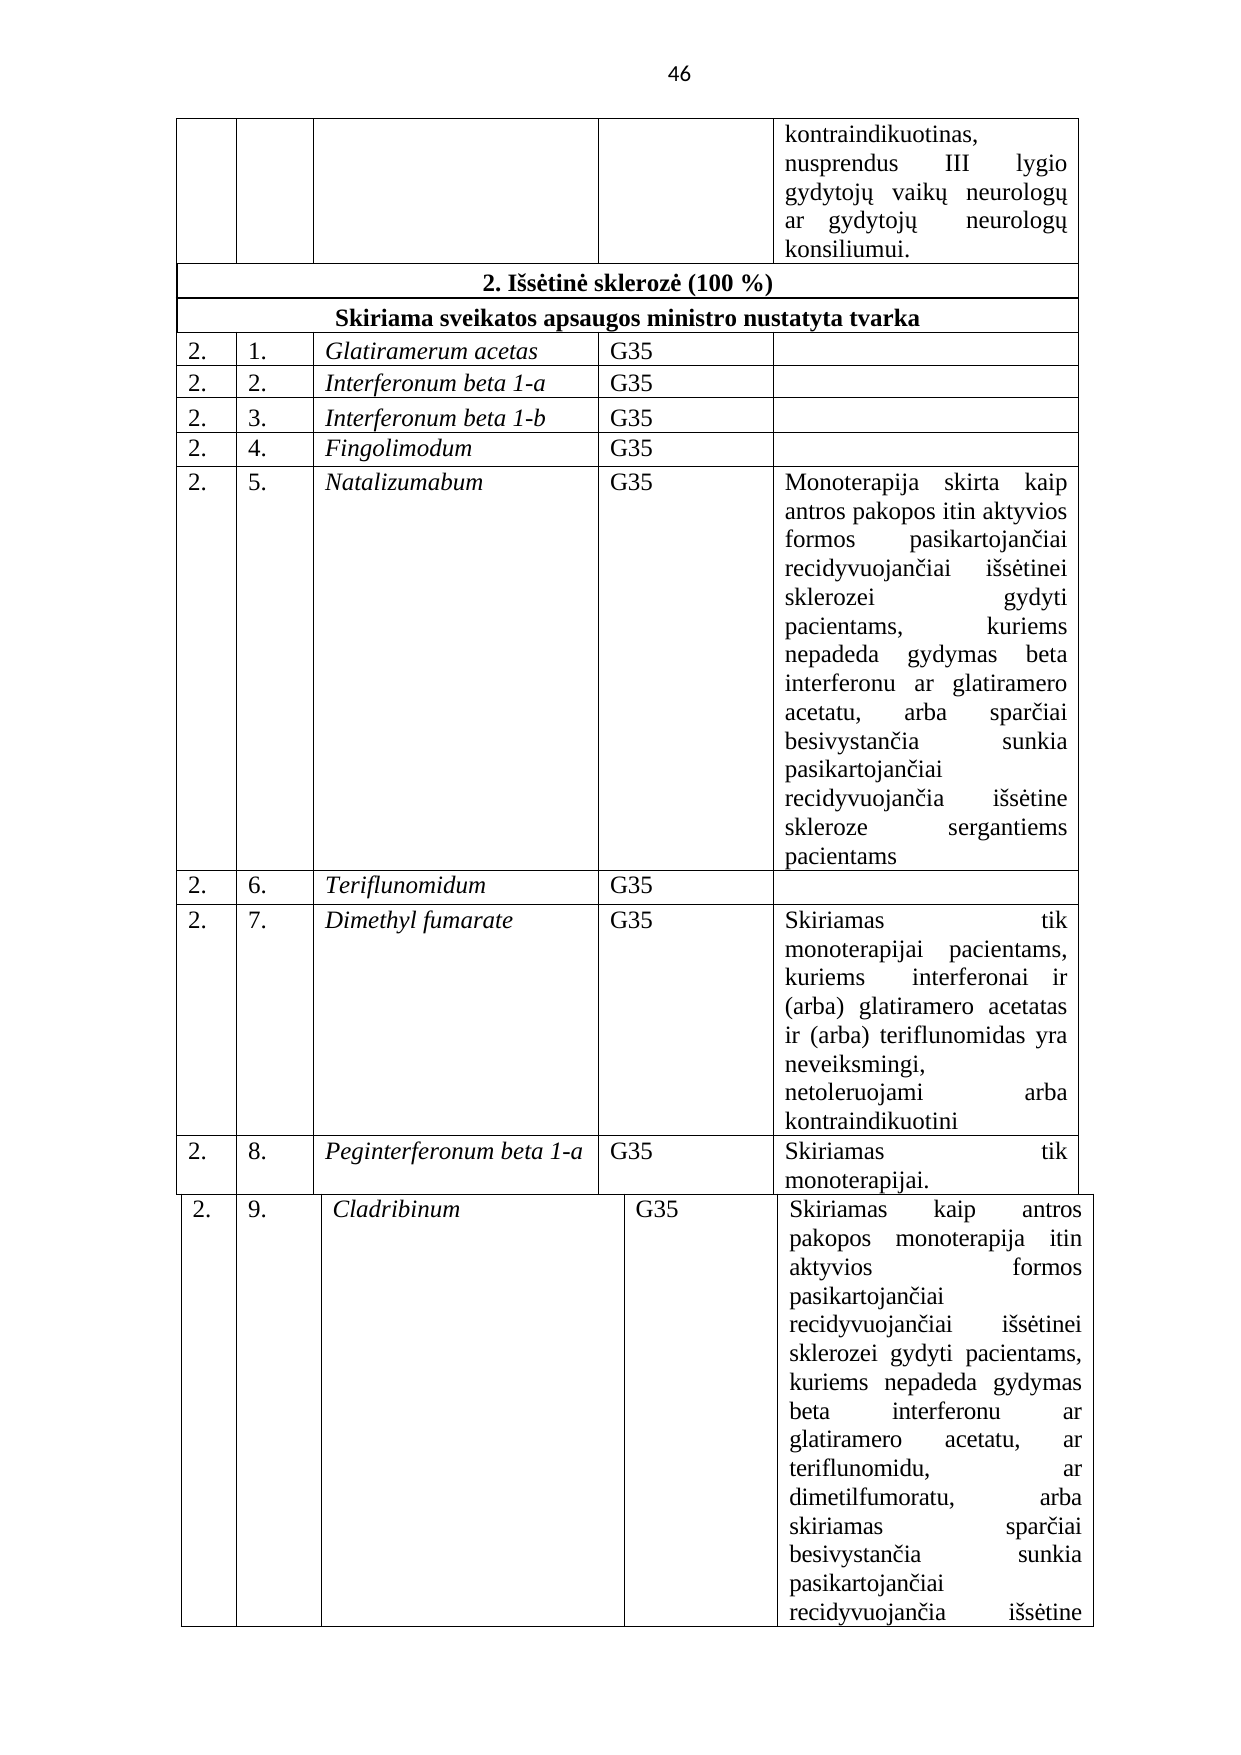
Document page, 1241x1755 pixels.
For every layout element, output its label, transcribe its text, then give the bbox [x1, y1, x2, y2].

table_cell [1094, 1194, 1099, 1626]
table_cell [177, 119, 236, 263]
table_cell Natalizumabum [314, 467, 598, 869]
table_cell 6. [237, 871, 313, 904]
table_cell [1099, 332, 1103, 364]
table_cell [1088, 397, 1093, 432]
table_cell 1. [237, 333, 313, 364]
table_cell 2. [177, 905, 236, 1135]
table_cell [1084, 263, 1088, 297]
table_cell Skiriamas tik monoterapijai. [774, 1136, 1078, 1193]
table_cell [1093, 332, 1099, 364]
table_cell [774, 333, 1078, 364]
table_cell [1103, 297, 1109, 332]
table_cell [1109, 397, 1123, 432]
table_cell [1109, 263, 1123, 297]
table_cell 2. [177, 871, 236, 904]
table_cell [1084, 904, 1088, 1135]
table_cell 2. [177, 398, 236, 432]
table_cell [1088, 1135, 1093, 1193]
table_cell 3. [237, 398, 313, 432]
table_cell G35 [599, 398, 773, 432]
table_cell [1084, 1135, 1088, 1193]
table_cell [1093, 432, 1099, 466]
table_cell [1109, 904, 1123, 1135]
table_cell Glatiramerum acetas [314, 333, 598, 364]
table_cell G35 [599, 433, 773, 466]
table_cell [1103, 1194, 1109, 1626]
table_cell 2. [177, 467, 236, 869]
table_cell 2. [177, 366, 236, 397]
table_cell [1093, 263, 1099, 297]
table_cell Skiriamas tik monoterapijai pacientams, kuriems interferonai ir (arba) glatiramero acetatas ir (arba) teriflunomidas yra neveiksmingi, netoleruojami arba kontraindikuotini [774, 905, 1078, 1135]
table_cell Skiriamas kaip antros pakopos monoterapija itin aktyvios formos pasikartojančiai recidyvuojančiai išsėtinei sklerozei gydyti pacientams, kuriems nepadeda gydymas beta interferonu ar glatiramero acetatu, ar teriflunomidu, ar dimetilfumoratu, arba skiriamas sparčiai besivystančia sunkia pasikartojančiai recidyvuojančia išsėtine [778, 1195, 1093, 1626]
table_cell [1084, 466, 1088, 869]
table_cell [1093, 297, 1099, 332]
table_cell 2. Išsėtinė sklerozė (100 %) [178, 264, 1078, 297]
table_cell 2. [182, 1195, 236, 1626]
table_cell 2. [177, 1136, 236, 1193]
table_cell [1099, 432, 1103, 466]
table_cell 8. [237, 1136, 313, 1193]
table_cell [599, 119, 773, 263]
table_cell [1099, 397, 1103, 432]
table_cell 9. [237, 1195, 321, 1626]
table_cell G35 [599, 905, 773, 1135]
table_cell 5. [237, 467, 313, 869]
table_cell [1079, 297, 1083, 332]
table_cell [1093, 365, 1099, 397]
table_cell [1103, 1135, 1109, 1193]
table_cell [1109, 870, 1123, 904]
table_cell [1084, 365, 1088, 397]
table_cell Interferonum beta 1-a [314, 366, 598, 397]
table_cell G35 [625, 1195, 777, 1626]
table_cell [1103, 870, 1109, 904]
table_cell Fingolimodum [314, 433, 598, 466]
table_cell [1093, 870, 1099, 904]
table_cell [1103, 263, 1109, 297]
table_cell [1103, 397, 1109, 432]
table_cell [1103, 904, 1109, 1135]
table_cell [1084, 118, 1088, 263]
table_cell [1093, 466, 1099, 869]
table_cell [1084, 870, 1088, 904]
table_cell [1109, 432, 1123, 466]
table_cell [1109, 332, 1123, 364]
table_cell [1103, 118, 1109, 263]
table_cell [1088, 466, 1093, 869]
table_cell G35 [599, 1136, 773, 1193]
table_cell [1088, 332, 1093, 364]
table_cell [1093, 118, 1099, 263]
table_cell [1088, 432, 1093, 466]
table_cell [1099, 297, 1103, 332]
table_cell [1093, 397, 1099, 432]
table_cell [1079, 332, 1083, 364]
table_cell [1084, 397, 1088, 432]
table_cell [1079, 1135, 1083, 1193]
table_cell G35 [599, 366, 773, 397]
table_cell [1088, 118, 1093, 263]
table_cell [1099, 263, 1103, 297]
table_cell [1079, 365, 1083, 397]
table_cell [1103, 332, 1109, 364]
table_cell [1109, 365, 1123, 397]
table_cell [1109, 297, 1123, 332]
table_cell [1093, 1135, 1099, 1193]
table_cell [1088, 870, 1093, 904]
table_cell [1084, 332, 1088, 364]
table_cell 7. [237, 905, 313, 1135]
table_cell G35 [599, 871, 773, 904]
table_cell [1109, 118, 1123, 263]
table_cell [1088, 297, 1093, 332]
table_cell Dimethyl fumarate [314, 905, 598, 1135]
table_cell Cladribinum [322, 1195, 624, 1626]
table_cell [1103, 432, 1109, 466]
table_cell [1084, 297, 1088, 332]
table_cell Teriflunomidum [314, 871, 598, 904]
table_cell [1099, 1135, 1103, 1193]
table_cell [1109, 1135, 1123, 1193]
table_cell [1084, 432, 1088, 466]
table_cell Peginterferonum beta 1-a [314, 1136, 598, 1193]
table_cell [1079, 118, 1083, 263]
table_cell [1099, 904, 1103, 1135]
table_cell kontraindikuotinas, nusprendus III lygio gydytojų vaikų neurologų ar gydytojų neurologų konsiliumui. [774, 119, 1078, 263]
table_cell [1103, 365, 1109, 397]
table_cell [1079, 263, 1083, 297]
table_cell [1099, 118, 1103, 263]
table_cell [774, 398, 1078, 432]
table_cell [177, 1195, 181, 1626]
table_cell [1088, 904, 1093, 1135]
table_cell [237, 119, 313, 263]
table_cell [774, 871, 1078, 904]
table_cell [1099, 466, 1103, 869]
table_cell [1079, 466, 1083, 869]
table_cell G35 [599, 333, 773, 364]
table_cell [314, 119, 598, 263]
table_cell Monoterapija skirta kaip antros pakopos itin aktyvios formos pasikartojančiai recidyvuojančiai išsėtinei sklerozei gydyti pacientams, kuriems nepadeda gydymas beta interferonu ar glatiramero acetatu, arba sparčiai besivystančia sunkia pasikartojančiai recidyvuojančia išsėtine skleroze sergantiems pacientams [774, 467, 1078, 869]
table_cell 2. [237, 366, 313, 397]
table_cell [1079, 432, 1083, 466]
table_cell [1079, 904, 1083, 1135]
table_cell 2. [177, 333, 236, 364]
table_cell [1109, 1194, 1123, 1626]
table_cell [1093, 904, 1099, 1135]
table_cell [1079, 870, 1083, 904]
table_cell [1099, 365, 1103, 397]
table_cell [1099, 870, 1103, 904]
table_cell G35 [599, 467, 773, 869]
table_cell 2. [177, 433, 236, 466]
table_cell [774, 366, 1078, 397]
table_cell [1079, 397, 1083, 432]
table_cell [1099, 1194, 1103, 1626]
table_cell [774, 433, 1078, 466]
table_cell [1088, 263, 1093, 297]
table_cell [1109, 466, 1123, 869]
table_cell 4. [237, 433, 313, 466]
table_cell Interferonum beta 1-b [314, 398, 598, 432]
table_cell [1103, 466, 1109, 869]
table_cell [1088, 365, 1093, 397]
table_cell Skiriama sveikatos apsaugos ministro nustatyta tvarka [178, 299, 1078, 332]
